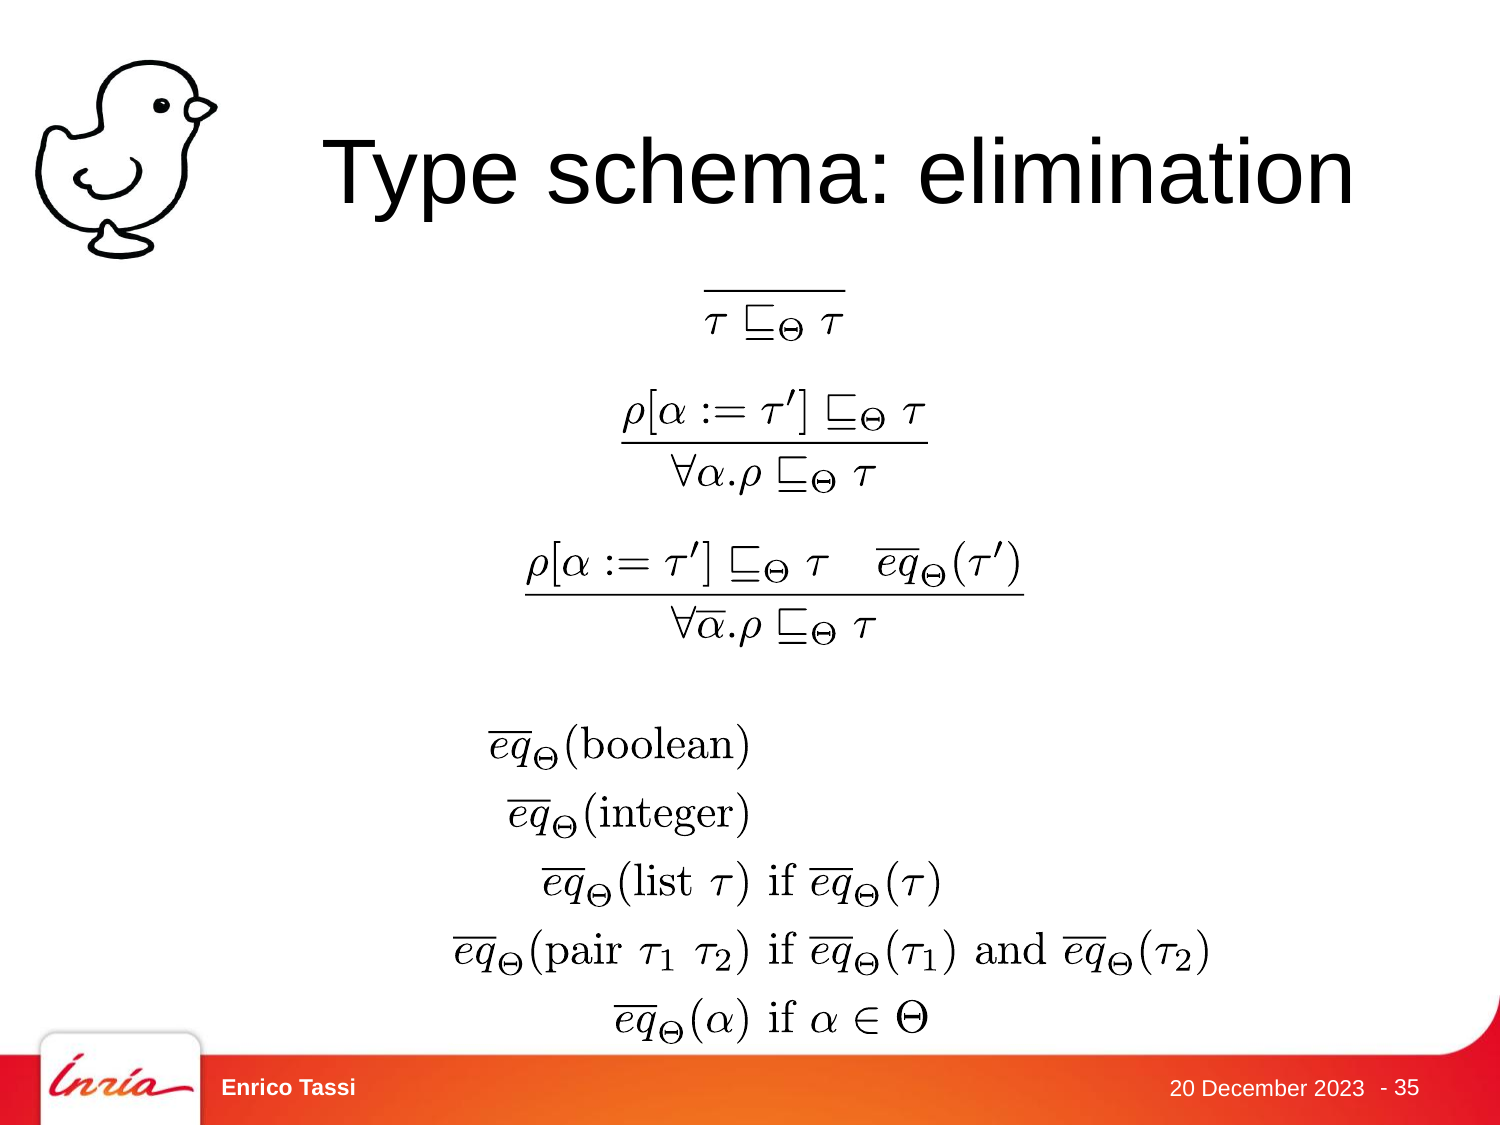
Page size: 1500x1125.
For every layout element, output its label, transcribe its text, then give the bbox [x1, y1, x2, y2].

picture [0, 0, 241, 271]
picture [0, 947, 1500, 1125]
title Type schema: elimination [241, 77, 1459, 266]
text_box [525, 289, 1025, 648]
text_box [453, 723, 1208, 1044]
